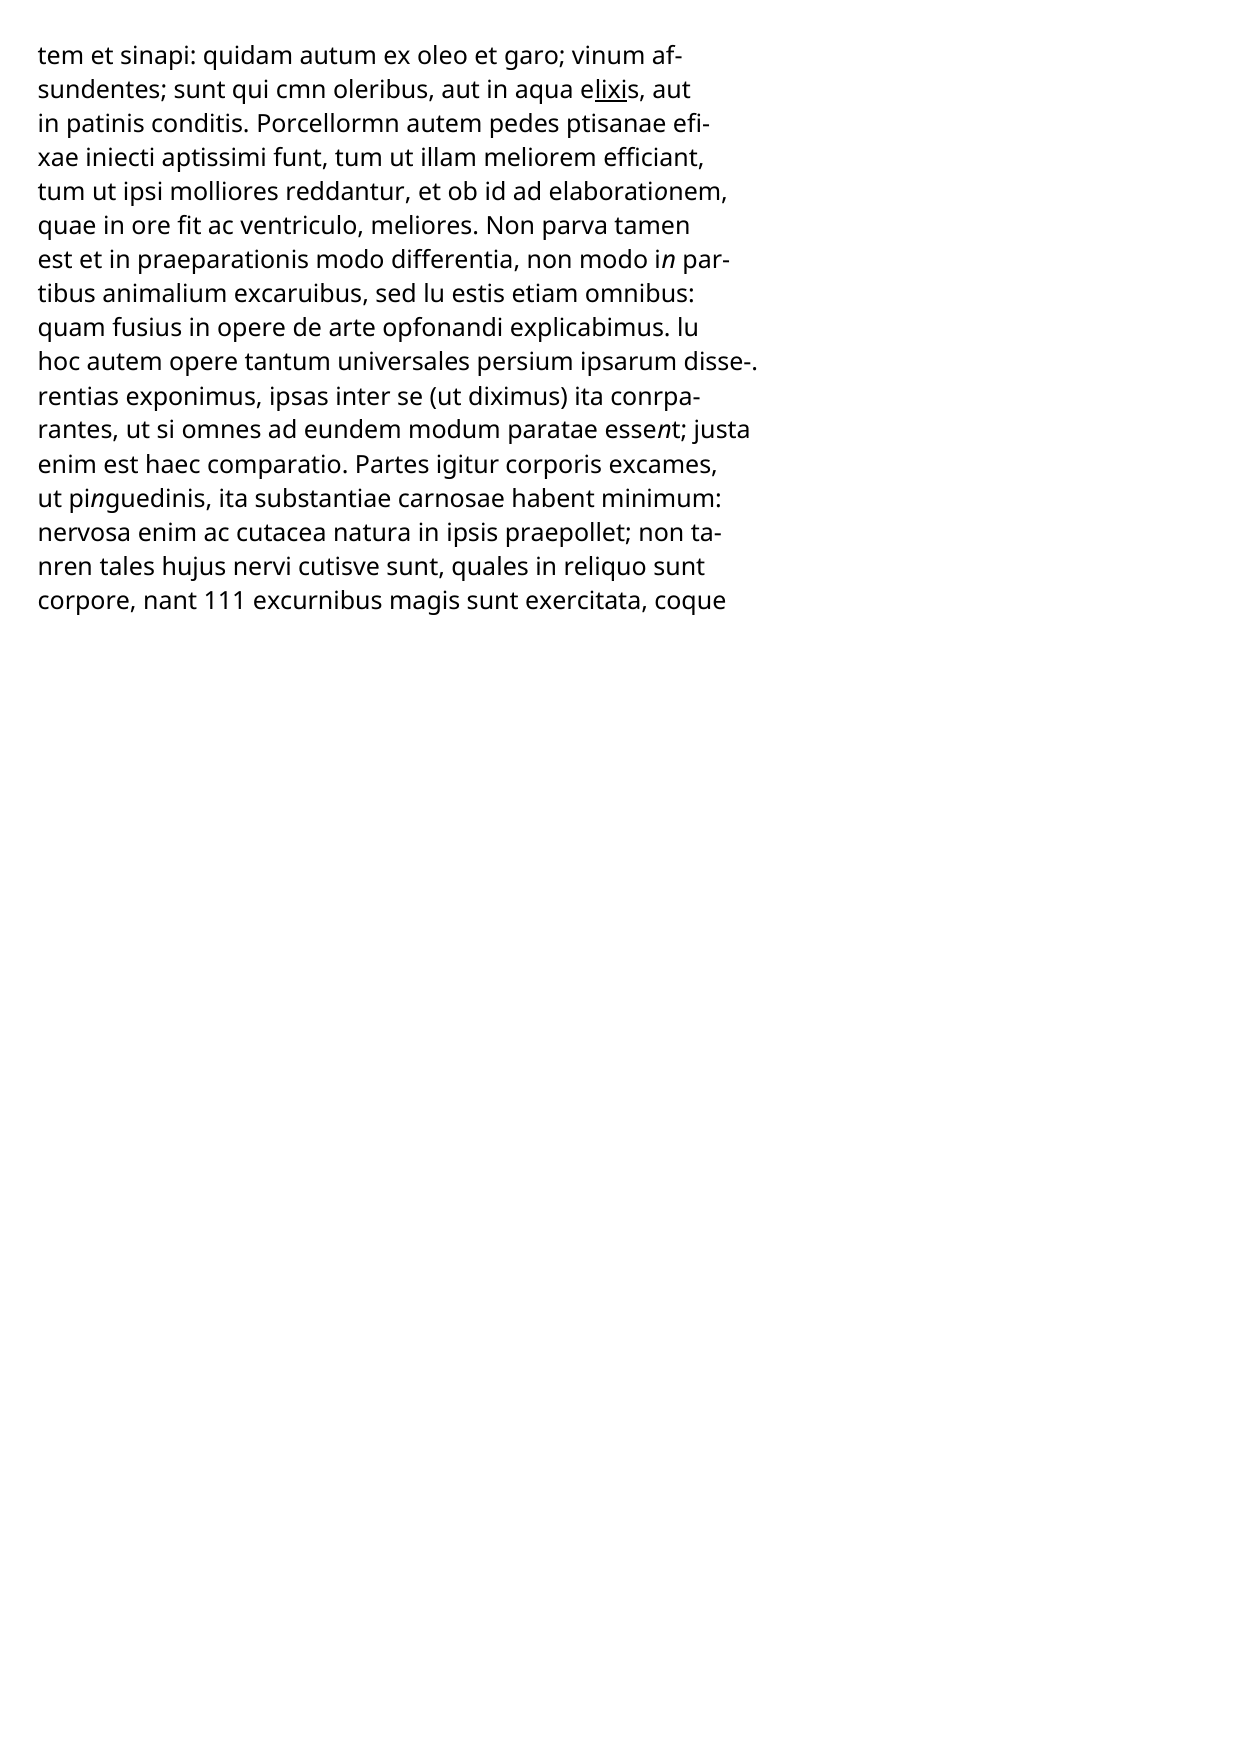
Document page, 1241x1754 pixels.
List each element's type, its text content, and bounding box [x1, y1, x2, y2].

text tem et sinapi: quidam autum ex oleo et garo; vinum af- sundentes; sunt qui cmn oleribus, aut in aqua elixis, aut in patinis conditis. Porcellormn autem pedes ptisanae efi- xae iniecti aptissimi funt, tum ut illam meliorem efficiant, tum ut ipsi molliores reddantur, et ob id ad elaborationem, quae in ore fit ac ventriculo, meliores. Non parva tamen est et in praeparationis modo differentia, non modo in par- tibus animalium excaruibus, sed lu estis etiam omnibus: quam fusius in opere de arte opfonandi explicabimus. lu hoc autem opere tantum universales persium ipsarum disse-. rentias exponimus, ipsas inter se (ut diximus) ita conrpa- rantes, ut si omnes ad eundem modum paratae essent; justa enim est haec comparatio. Partes igitur corporis excames, ut pinguedinis, ita substantiae carnosae habent minimum: nervosa enim ac cutacea natura in ipsis praepollet; non ta- nren tales hujus nervi cutisve sunt, quales in reliquo sunt corpore, nant 111 excurnibus magis sunt exercitata, coque [37, 37, 1203, 617]
